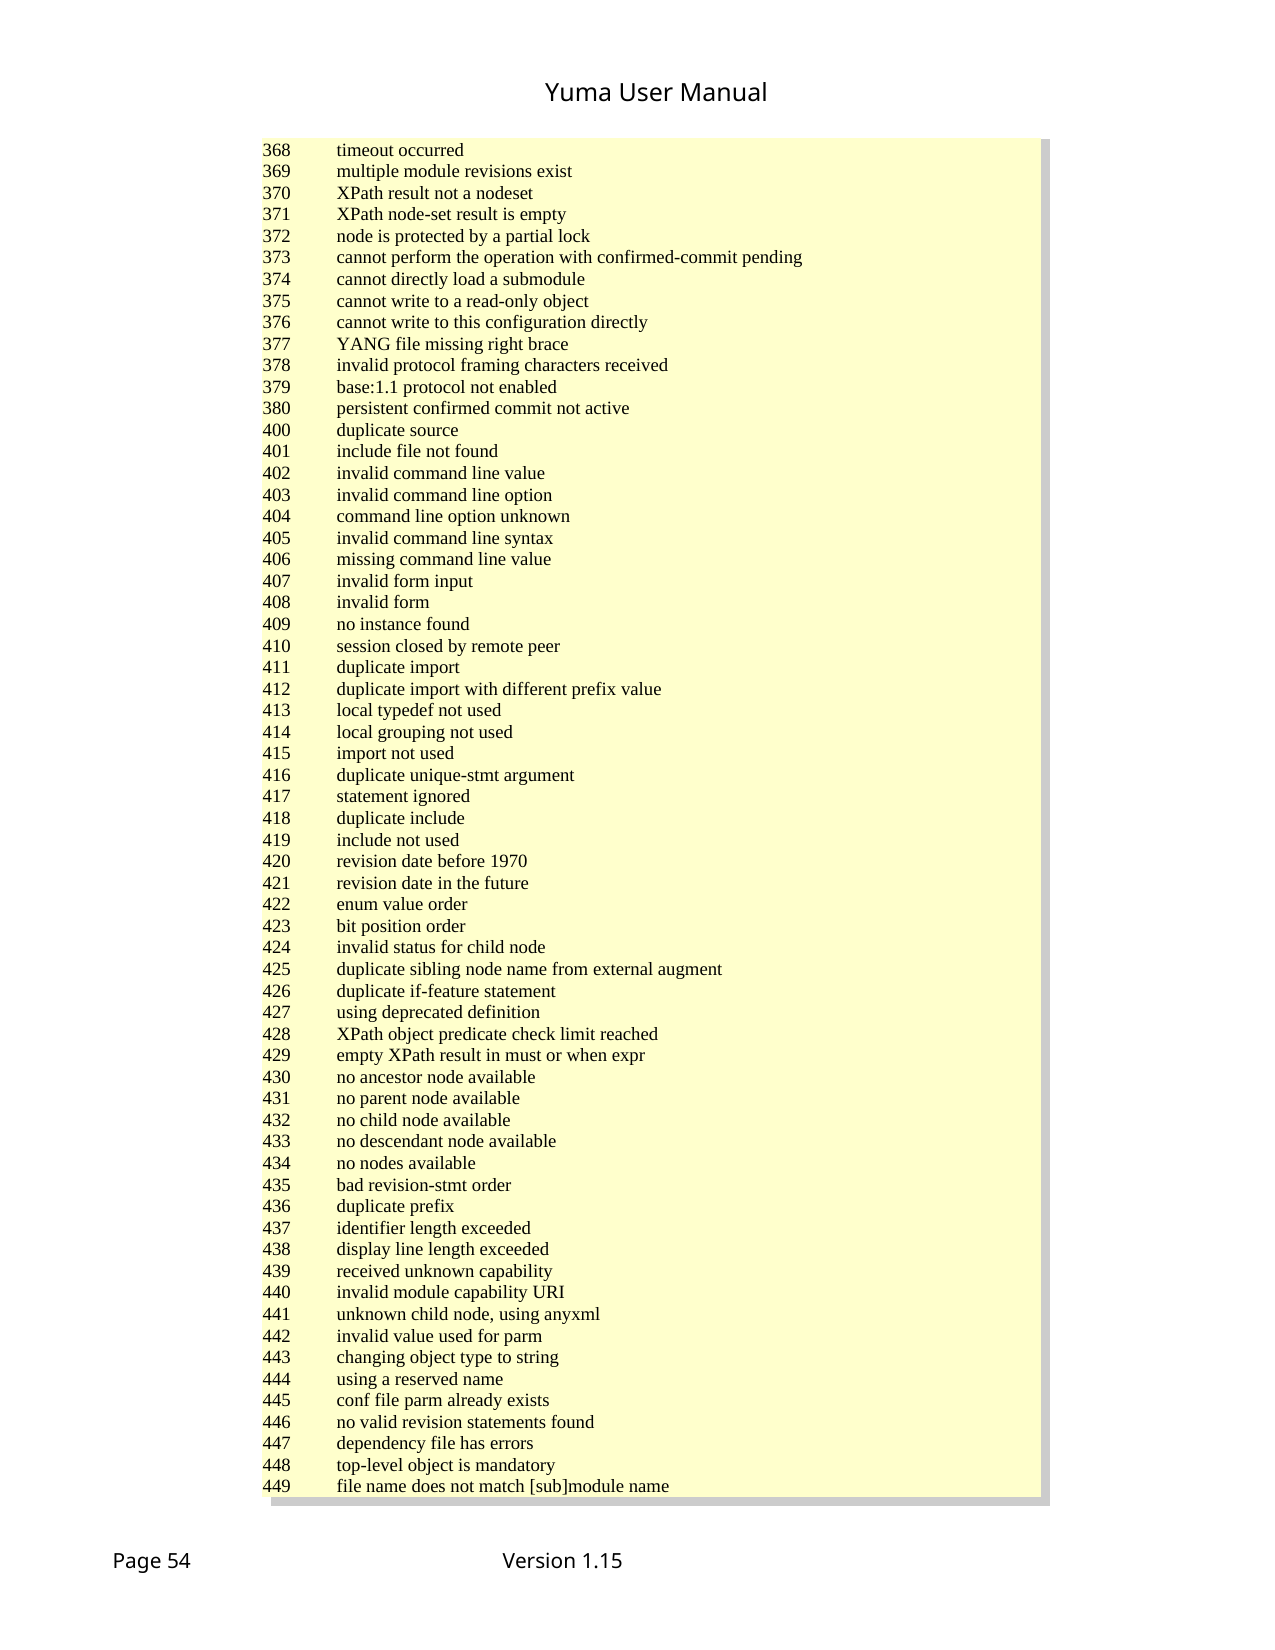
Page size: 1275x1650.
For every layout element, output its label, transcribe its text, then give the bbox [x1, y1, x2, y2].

text 448 top-level object is mandatory [262, 1454, 1041, 1475]
text 426 duplicate if-feature statement [262, 979, 1041, 1001]
text 444 using a reserved name [262, 1368, 1041, 1389]
text 447 dependency file has errors [262, 1432, 1041, 1454]
text 446 no valid revision statements found [262, 1411, 1041, 1432]
text 442 invalid value used for parm [262, 1324, 1041, 1346]
text 406 missing command line value [262, 548, 1041, 570]
text 438 display line length exceeded [262, 1238, 1041, 1260]
text 400 duplicate source [262, 419, 1041, 440]
text 433 no descendant node available [262, 1130, 1041, 1152]
text 434 no nodes available [262, 1152, 1041, 1173]
text 368 timeout occurred [262, 138, 1041, 160]
text 424 invalid status for child node [262, 936, 1041, 958]
text 411 duplicate import [262, 656, 1041, 678]
text 431 no parent node available [262, 1087, 1041, 1109]
text 374 cannot directly load a submodule [262, 268, 1041, 289]
text 415 import not used [262, 742, 1041, 764]
text 378 invalid protocol framing characters received [262, 354, 1041, 376]
text 418 duplicate include [262, 807, 1041, 828]
text 375 cannot write to a read-only object [262, 289, 1041, 311]
text 372 node is protected by a partial lock [262, 225, 1041, 246]
text 414 local grouping not used [262, 721, 1041, 742]
text 449 file name does not match [sub]module name [262, 1475, 1041, 1497]
text 425 duplicate sibling node name from external augment [262, 958, 1041, 979]
text 423 bit position order [262, 915, 1041, 936]
text 379 base:1.1 protocol not enabled [262, 376, 1041, 397]
text 419 include not used [262, 828, 1041, 850]
text 416 duplicate unique-stmt argument [262, 764, 1041, 785]
text 427 using deprecated definition [262, 1001, 1041, 1023]
text 437 identifier length exceeded [262, 1217, 1041, 1238]
text 440 invalid module capability URI [262, 1281, 1041, 1303]
text 401 include file not found [262, 440, 1041, 462]
text 376 cannot write to this configuration directly [262, 311, 1041, 333]
text 370 XPath result not a nodeset [262, 182, 1041, 203]
text 409 no instance found [262, 613, 1041, 634]
text 428 XPath object predicate check limit reached [262, 1023, 1041, 1044]
text 432 no child node available [262, 1109, 1041, 1130]
text 371 XPath node-set result is empty [262, 203, 1041, 225]
text 417 statement ignored [262, 785, 1041, 807]
text 422 enum value order [262, 893, 1041, 915]
text 413 local typedef not used [262, 699, 1041, 721]
text 441 unknown child node, using anyxml [262, 1303, 1041, 1324]
text 373 cannot perform the operation with confirmed-commit pending [262, 246, 1041, 268]
text 403 invalid command line option [262, 483, 1041, 505]
text 443 changing object type to string [262, 1346, 1041, 1368]
text 402 invalid command line value [262, 462, 1041, 483]
text 377 YANG file missing right brace [262, 333, 1041, 354]
text 429 empty XPath result in must or when expr [262, 1044, 1041, 1066]
text 420 revision date before 1970 [262, 850, 1041, 872]
text 436 duplicate prefix [262, 1195, 1041, 1217]
text 380 persistent confirmed commit not active [262, 397, 1041, 419]
text 435 bad revision-stmt order [262, 1173, 1041, 1195]
text 412 duplicate import with different prefix value [262, 678, 1041, 699]
text 410 session closed by remote peer [262, 634, 1041, 656]
text 407 invalid form input [262, 570, 1041, 591]
text 421 revision date in the future [262, 872, 1041, 893]
text 430 no ancestor node available [262, 1066, 1041, 1087]
text 369 multiple module revisions exist [262, 160, 1041, 182]
text 439 received unknown capability [262, 1260, 1041, 1281]
text 445 conf file parm already exists [262, 1389, 1041, 1411]
text 405 invalid command line syntax [262, 527, 1041, 548]
text 404 command line option unknown [262, 505, 1041, 527]
text 408 invalid form [262, 591, 1041, 613]
